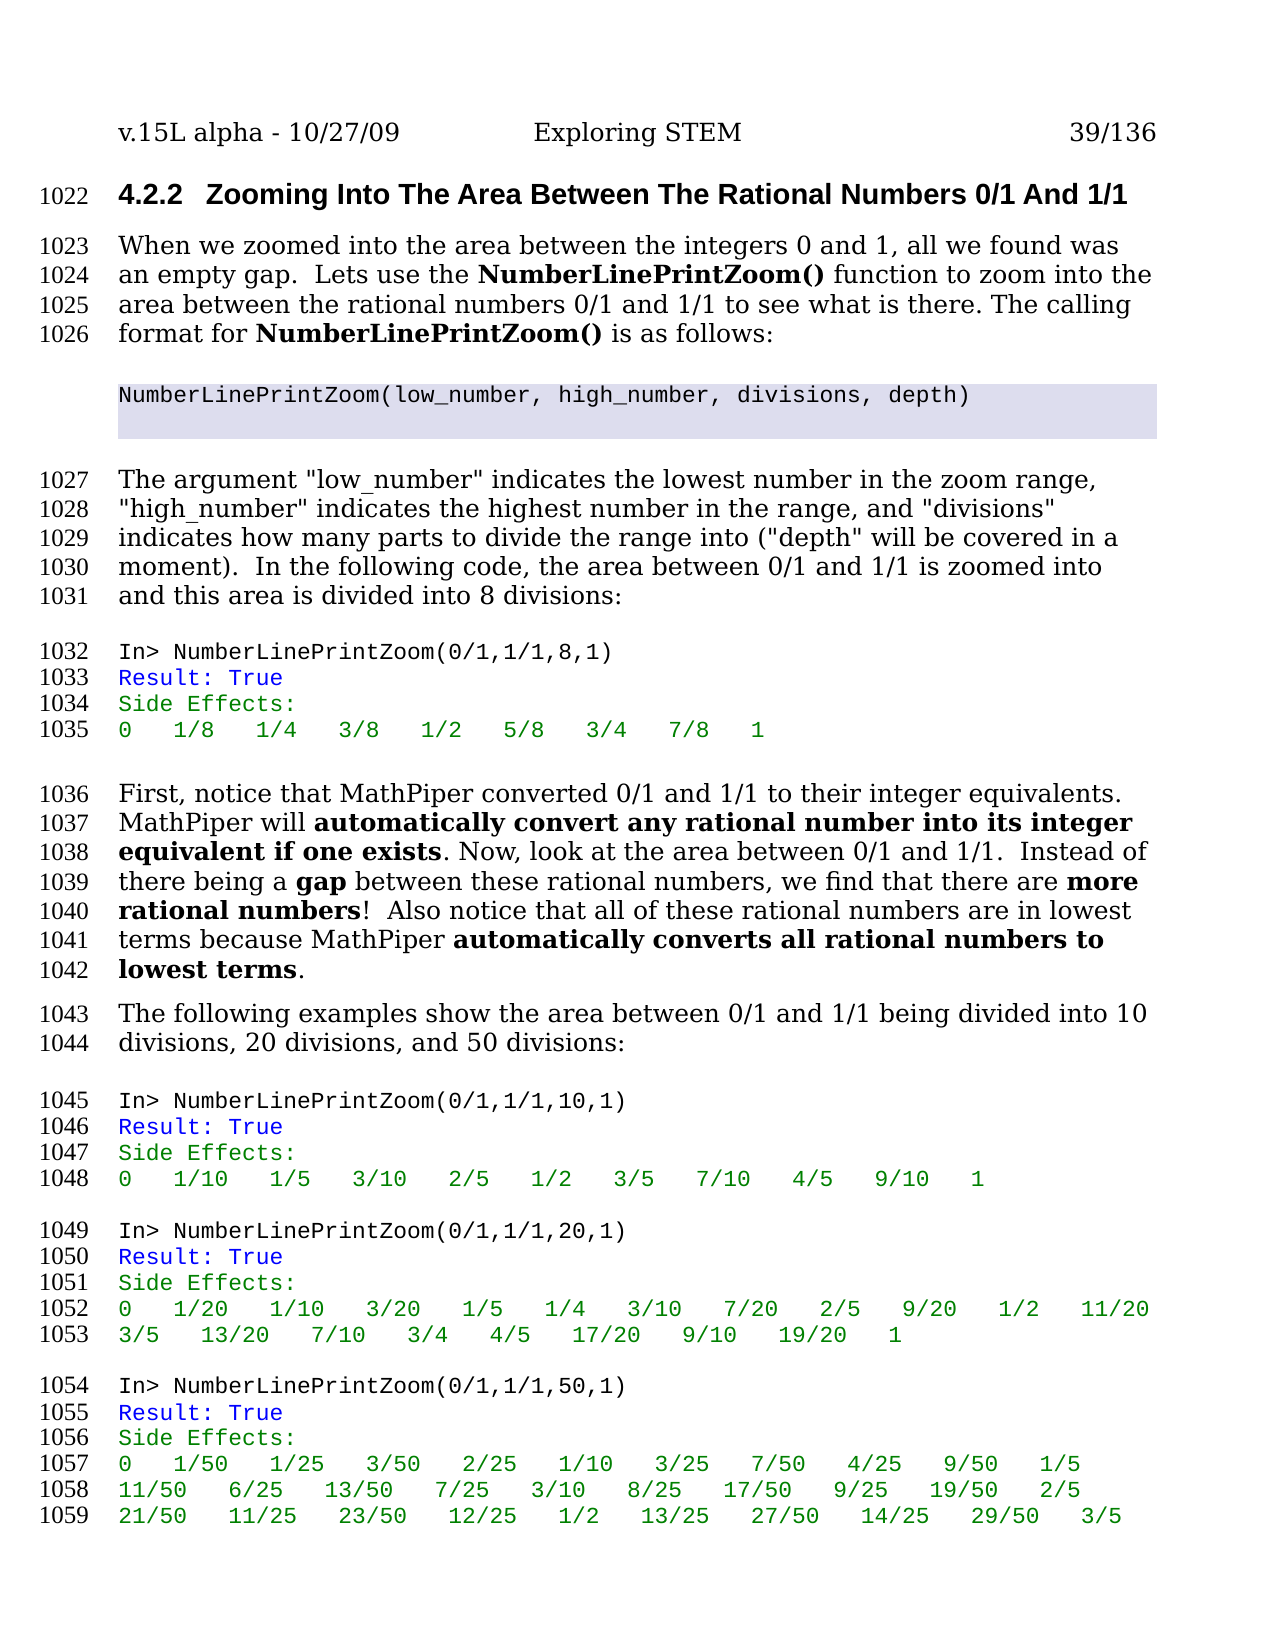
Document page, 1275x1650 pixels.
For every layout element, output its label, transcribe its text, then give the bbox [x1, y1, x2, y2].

text Result: True [118, 1116, 1157, 1141]
text Side Effects: [118, 1427, 1157, 1453]
text Side Effects: [118, 692, 1157, 718]
text 0 1/10 1/5 3/10 2/5 1/2 3/5 7/10 4/5 9/10 1 [118, 1167, 1157, 1193]
subtitle Zooming Into The Area Between The Rational Numbers 0/1 And 1/1 [118, 177, 1157, 210]
text In> NumberLinePrintZoom(0/1,1/1,50,1) [118, 1375, 1157, 1401]
text 0 1/20 1/10 3/20 1/5 1/4 3/10 7/20 2/5 9/20 1/2 11/20 3/5 13/20 7/10 3/4 4/5 17/20 9/10 19/20 1 [118, 1297, 1157, 1349]
text Side Effects: [118, 1271, 1157, 1297]
table_header NumberLinePrintZoom(low_number, high_number, divisions, depth) [118, 384, 1157, 439]
text In> NumberLinePrintZoom(0/1,1/1,20,1) [118, 1219, 1157, 1245]
text When we zoomed into the area between the integers 0 and 1, all we found was an empty gap. Lets use the NumberLinePrintZoom() function to zoom into the area between the rational numbers 0/1 and 1/1 to see what is there. The calling format for NumberLinePrintZoom() is as follows: [118, 231, 1157, 348]
text Result: True [118, 1245, 1157, 1271]
text Side Effects: [118, 1141, 1157, 1167]
text First, notice that MathPiper converted 0/1 and 1/1 to their integer equivalents. MathPiper will automatically convert any rational number into its integer equivalent if one exists. Now, look at the area between 0/1 and 1/1. Instead of there being a gap between these rational numbers, we find that there are more rational numbers! Also notice that all of these rational numbers are in lowest terms because MathPiper automatically converts all rational numbers to lowest terms. [118, 779, 1157, 984]
text The following examples show the area between 0/1 and 1/1 being divided into 10 divisions, 20 divisions, and 50 divisions: [118, 999, 1157, 1058]
text 0 1/50 1/25 3/50 2/25 1/10 3/25 7/50 4/25 9/50 1/5 11/50 6/25 13/50 7/25 3/10 8/25 17/50 9/25 19/50 2/5 21/50 11/25 23/50 12/25 1/2 13/25 27/50 14/25 29/50 3/5 [118, 1453, 1157, 1531]
text In> NumberLinePrintZoom(0/1,1/1,8,1) [118, 640, 1157, 666]
text Result: True [118, 1401, 1157, 1427]
text The argument "low_number" indicates the lowest number in the zoom range, "high_number" indicates the highest number in the range, and "divisions" indicates how many parts to divide the range into ("depth" will be covered in a moment). In the following code, the area between 0/1 and 1/1 is zoomed into and this area is divided into 8 divisions: [118, 465, 1157, 611]
text In> NumberLinePrintZoom(0/1,1/1,10,1) [118, 1089, 1157, 1116]
text Result: True [118, 666, 1157, 692]
text 0 1/8 1/4 3/8 1/2 5/8 3/4 7/8 1 [118, 718, 1157, 744]
